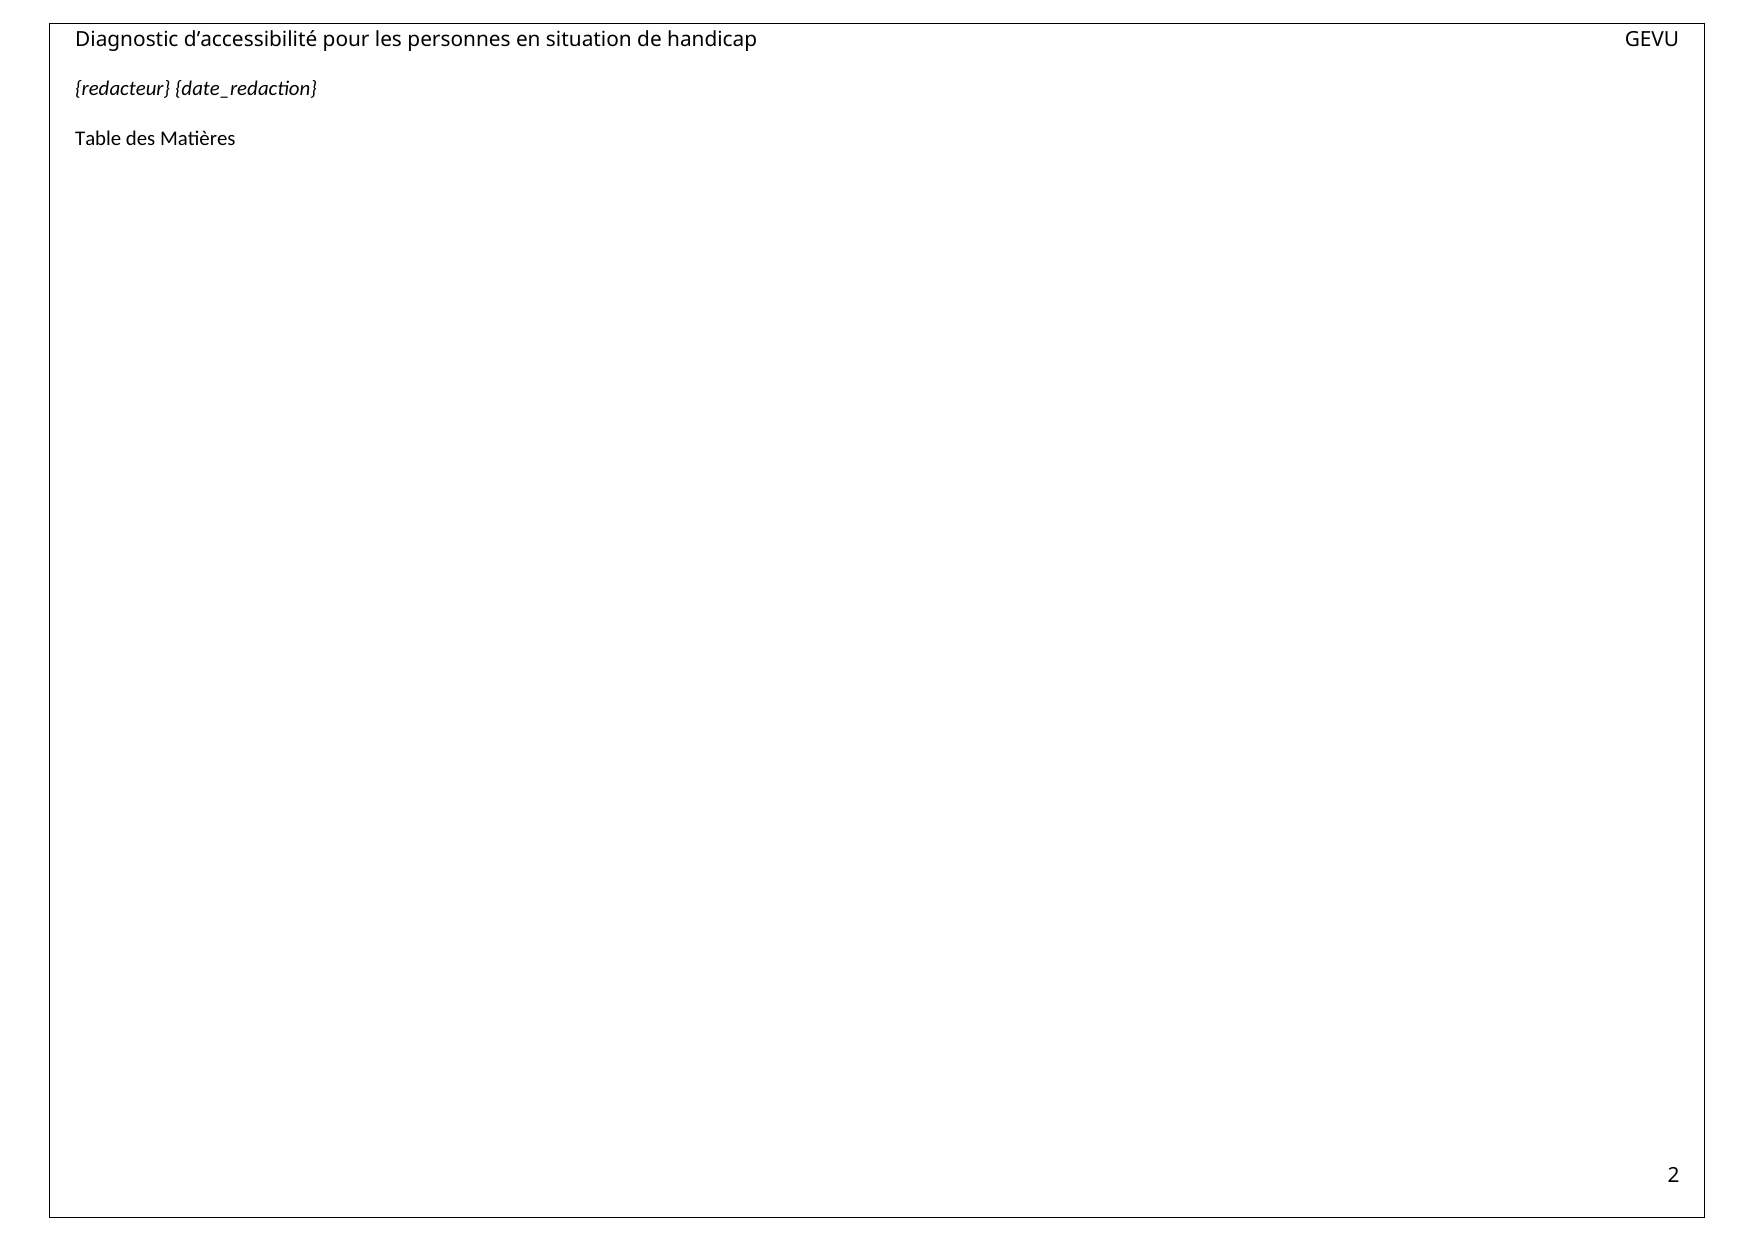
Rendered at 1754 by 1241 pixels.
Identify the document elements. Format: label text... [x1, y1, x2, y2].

text {redacteur} {date_redaction} [75, 75, 1679, 100]
text Table des Matières [75, 125, 1679, 150]
